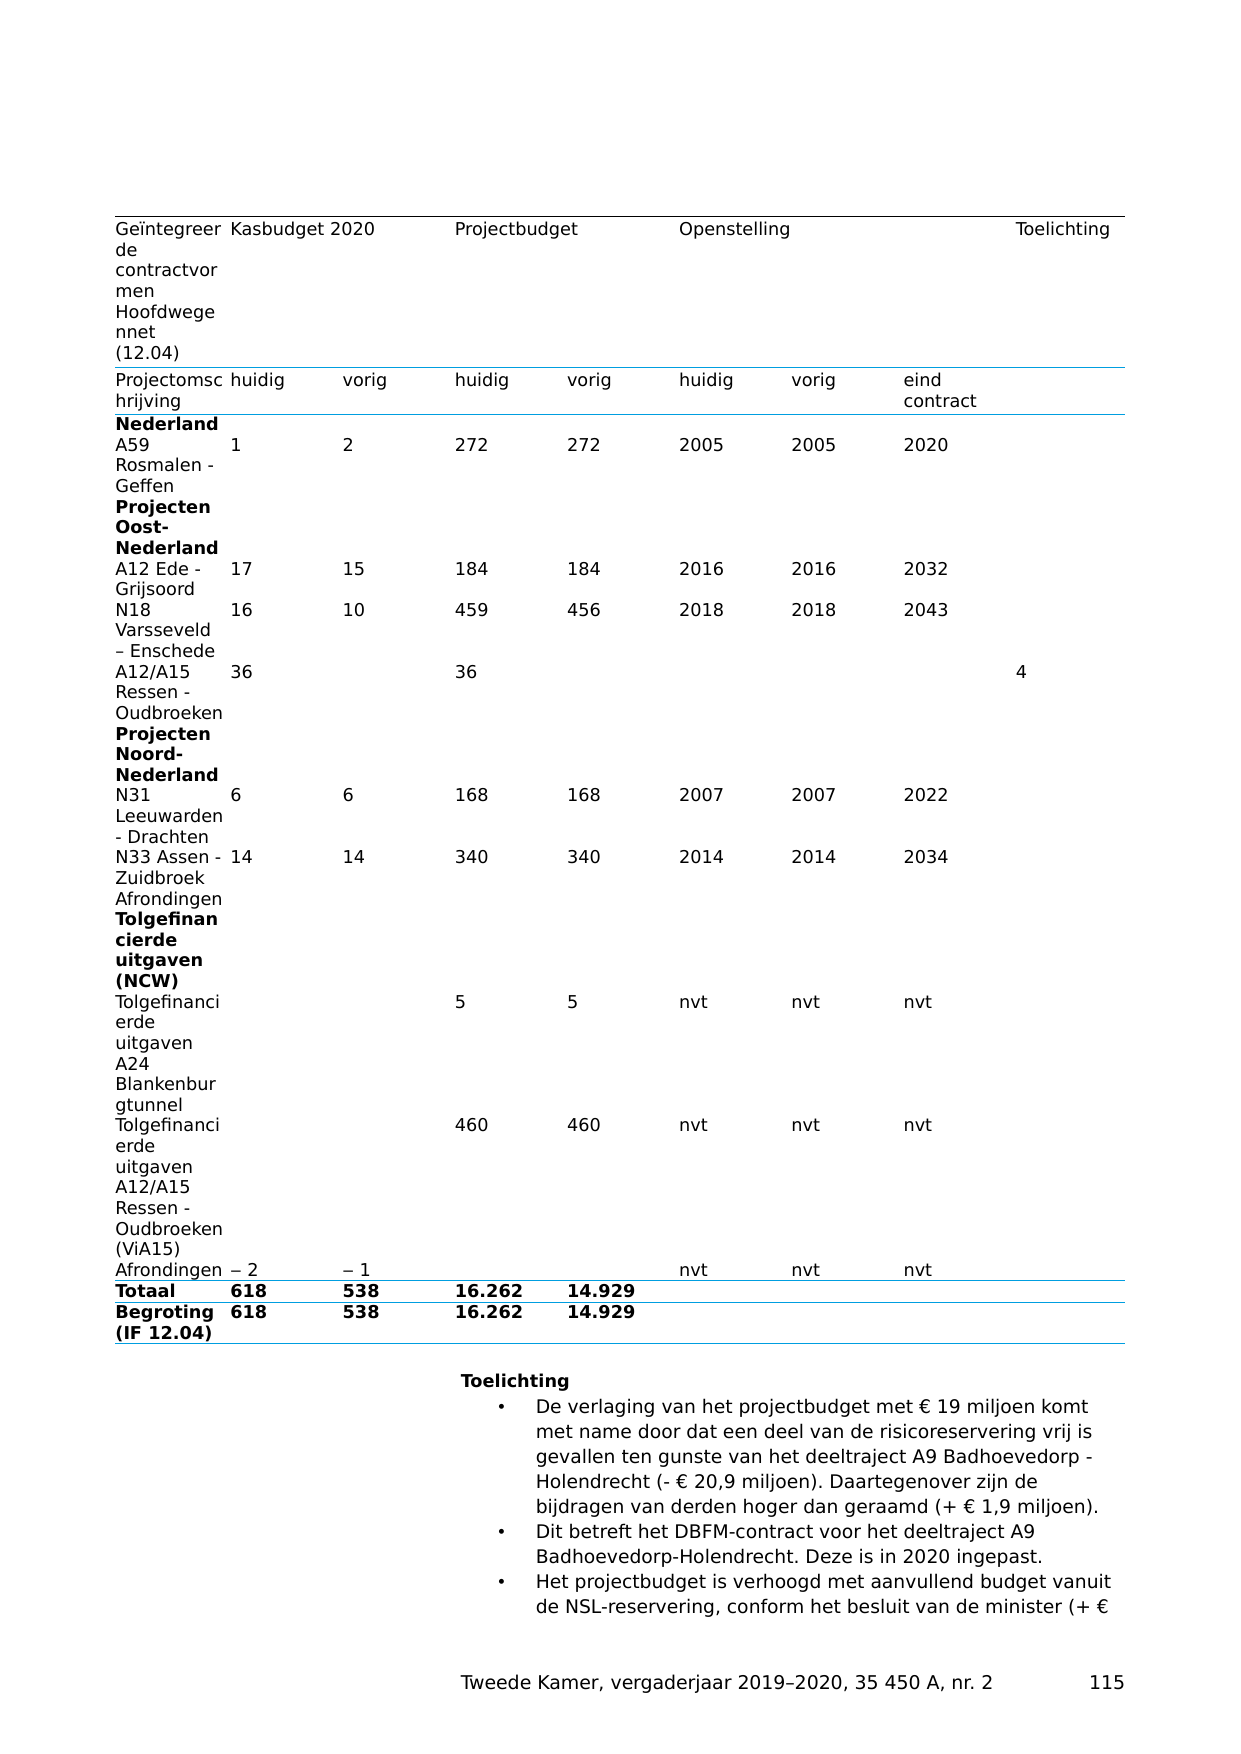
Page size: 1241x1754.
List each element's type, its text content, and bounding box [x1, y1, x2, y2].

table_cell [340, 1115, 452, 1260]
table_cell 2018 [788, 600, 900, 662]
table_cell [900, 217, 1013, 366]
table_cell vorig [340, 368, 452, 414]
table_cell 5 [564, 992, 676, 1115]
table_cell nvt [900, 992, 1013, 1115]
table_cell Totaal [115, 1281, 227, 1301]
table_cell [900, 415, 1013, 435]
list Het projectbudget is verhoogd met aanvullend budget vanuit de NSL-reservering, conform het besluit van de minister (+ € [498, 1569, 1125, 1619]
table_cell [1013, 497, 1125, 558]
table_cell [1013, 847, 1125, 888]
list De verlaging van het projectbudget met € 19 miljoen komt met name door dat een deel van de risicoreservering vrij is gevallen ten gunste van het deeltraject A9 Badhoevedorp - Holendrecht (- € 20,9 miljoen). Daartegenover zijn de bijdragen van derden hoger dan geraamd (+ € 1,9 miljoen). [498, 1394, 1125, 1519]
table_cell 460 [452, 1115, 564, 1260]
table_cell 6 [227, 785, 339, 847]
table_cell nvt [676, 1115, 788, 1260]
table_cell [1013, 992, 1125, 1115]
table_cell 14 [227, 847, 339, 888]
table_cell A12/A15 Ressen - Oudbroeken [115, 662, 227, 723]
table_cell Projecten Noord-Nederland [115, 724, 227, 785]
table_cell [452, 1260, 564, 1280]
table_cell [340, 909, 452, 992]
table_cell Afrondingen [115, 1260, 227, 1280]
table_cell vorig [564, 368, 676, 414]
table_cell 16.262 [452, 1303, 564, 1343]
table_cell [564, 724, 676, 785]
table_cell [1013, 435, 1125, 497]
table_cell [788, 497, 900, 558]
table_cell [452, 889, 564, 909]
table_cell [452, 497, 564, 558]
table_cell ‒ 1 [340, 1260, 452, 1280]
table_cell [788, 662, 900, 723]
table_cell nvt [900, 1260, 1013, 1280]
table_header Projectoverzicht behorende bij 12.04: Geïntegreerde contracvormen Hoofdwegennet (bedragen x € 1 mln.) [115, 191, 1125, 216]
text Toelichting [461, 1369, 1125, 1392]
table_cell 2014 [676, 847, 788, 888]
table_cell [1013, 559, 1125, 600]
table_cell [227, 497, 339, 558]
table_cell 2034 [900, 847, 1013, 888]
table_cell 16 [227, 600, 339, 662]
table_cell 4 [1013, 662, 1125, 723]
table_cell nvt [676, 1260, 788, 1280]
table_cell [900, 1303, 1013, 1343]
table_cell ‒ 2 [227, 1260, 339, 1280]
table_cell 2020 [900, 435, 1013, 497]
table_cell [900, 909, 1013, 992]
table_cell [1013, 889, 1125, 909]
table_cell [564, 1260, 676, 1280]
table_cell 36 [452, 662, 564, 723]
table_cell [340, 889, 452, 909]
table_cell 14.929 [564, 1281, 676, 1301]
table_cell [340, 415, 452, 435]
table_cell [564, 889, 676, 909]
table_cell Projecten Oost-Nederland [115, 497, 227, 558]
table_cell nvt [788, 1115, 900, 1260]
table_cell 2005 [788, 435, 900, 497]
table_cell [227, 415, 339, 435]
table_cell [676, 1281, 788, 1301]
table_cell Afrondingen [115, 889, 227, 909]
table_cell 2016 [676, 559, 788, 600]
list Dit betreft het DBFM-contract voor het deeltraject A9 Badhoevedorp-Holendrecht. Deze is in 2020 ingepast. [498, 1519, 1125, 1569]
table_cell [227, 1115, 339, 1260]
table_cell huidig [452, 368, 564, 414]
table_cell huidig [227, 368, 339, 414]
table_cell Tolgefinancierde uitgaven A12/A15 Ressen - Oudbroeken (ViA15) [115, 1115, 227, 1260]
table_cell [1013, 368, 1125, 414]
table_cell 14 [340, 847, 452, 888]
table_cell [227, 889, 339, 909]
table_cell nvt [788, 1260, 900, 1280]
table_cell [900, 1281, 1013, 1301]
table_cell 538 [340, 1303, 452, 1343]
table_cell A12 Ede - Grijsoord [115, 559, 227, 600]
table_cell 17 [227, 559, 339, 600]
table_cell [676, 889, 788, 909]
table_cell [900, 497, 1013, 558]
table_cell [900, 662, 1013, 723]
table_cell [1013, 785, 1125, 847]
table_cell 6 [340, 785, 452, 847]
table_cell 2032 [900, 559, 1013, 600]
table_cell 618 [227, 1303, 339, 1343]
table_cell 10 [340, 600, 452, 662]
table_cell 5 [452, 992, 564, 1115]
table_cell [227, 909, 339, 992]
table_cell Tolgefinancierde uitgaven (NCW) [115, 909, 227, 992]
table_cell [676, 497, 788, 558]
table_cell 184 [452, 559, 564, 600]
table_cell [1013, 415, 1125, 435]
table_cell Openstelling [676, 217, 900, 366]
table_cell [340, 497, 452, 558]
table_cell 1 [227, 435, 339, 497]
table_cell eind contract [900, 368, 1013, 414]
table_cell [452, 909, 564, 992]
table_cell nvt [788, 992, 900, 1115]
table_cell 460 [564, 1115, 676, 1260]
table_cell [676, 1303, 788, 1343]
table_cell nvt [676, 992, 788, 1115]
table_cell N33 Assen - Zuidbroek [115, 847, 227, 888]
table_cell 2014 [788, 847, 900, 888]
table_cell 2007 [788, 785, 900, 847]
table_cell 2043 [900, 600, 1013, 662]
table_cell [676, 909, 788, 992]
table_cell vorig [788, 368, 900, 414]
table_cell [340, 992, 452, 1115]
table_cell Toelichting [1013, 217, 1125, 366]
table_cell 2 [340, 435, 452, 497]
table_cell Nederland [115, 415, 227, 435]
table_cell [452, 724, 564, 785]
table_cell Projectomschrijving [115, 368, 227, 414]
table_cell 2005 [676, 435, 788, 497]
table_cell N18 Varsseveld – Enschede [115, 600, 227, 662]
table_cell N31 Leeuwarden - Drachten [115, 785, 227, 847]
table_cell [788, 724, 900, 785]
table_cell [900, 724, 1013, 785]
table_cell [1013, 1115, 1125, 1260]
table_cell [227, 992, 339, 1115]
table_cell huidig [676, 368, 788, 414]
table_cell 340 [452, 847, 564, 888]
table_cell Begroting (IF 12.04) [115, 1303, 227, 1343]
table_cell [788, 889, 900, 909]
table_cell [564, 497, 676, 558]
table_cell 272 [452, 435, 564, 497]
table_cell nvt [900, 1115, 1013, 1260]
table_cell [900, 889, 1013, 909]
table_cell [340, 662, 452, 723]
table_cell [676, 662, 788, 723]
table_cell [788, 1281, 900, 1301]
table_cell [564, 909, 676, 992]
table_cell Kasbudget 2020 [227, 217, 452, 366]
table_cell Projectbudget [452, 217, 676, 366]
table_cell 272 [564, 435, 676, 497]
table_cell [564, 662, 676, 723]
table_cell [1013, 1281, 1125, 1301]
table_cell 36 [227, 662, 339, 723]
table_cell Tolgefinancierde uitgaven A24 Blankenburgtunnel [115, 992, 227, 1115]
table_cell 538 [340, 1281, 452, 1301]
table_cell 2007 [676, 785, 788, 847]
table_cell 168 [564, 785, 676, 847]
table_cell 16.262 [452, 1281, 564, 1301]
table_cell [1013, 909, 1125, 992]
table_cell [1013, 1303, 1125, 1343]
table_cell 2018 [676, 600, 788, 662]
table_cell Geïntegreerde contractvormen Hoofdwegennet (12.04) [115, 217, 227, 366]
table_cell [788, 415, 900, 435]
table_cell [564, 415, 676, 435]
table_cell 2016 [788, 559, 900, 600]
table_cell 184 [564, 559, 676, 600]
table_cell 15 [340, 559, 452, 600]
table_cell [227, 724, 339, 785]
table_cell [340, 724, 452, 785]
table_cell 2022 [900, 785, 1013, 847]
table_cell [1013, 1260, 1125, 1280]
table_cell 618 [227, 1281, 339, 1301]
table_cell 456 [564, 600, 676, 662]
table_cell [1013, 600, 1125, 662]
table_cell [1013, 724, 1125, 785]
table_cell [788, 1303, 900, 1343]
table_cell 459 [452, 600, 564, 662]
table_cell 14.929 [564, 1303, 676, 1343]
table_cell A59 Rosmalen - Geffen [115, 435, 227, 497]
table_cell [788, 909, 900, 992]
table_cell [676, 724, 788, 785]
table_cell 168 [452, 785, 564, 847]
table_cell 340 [564, 847, 676, 888]
table_cell [452, 415, 564, 435]
table_cell [676, 415, 788, 435]
